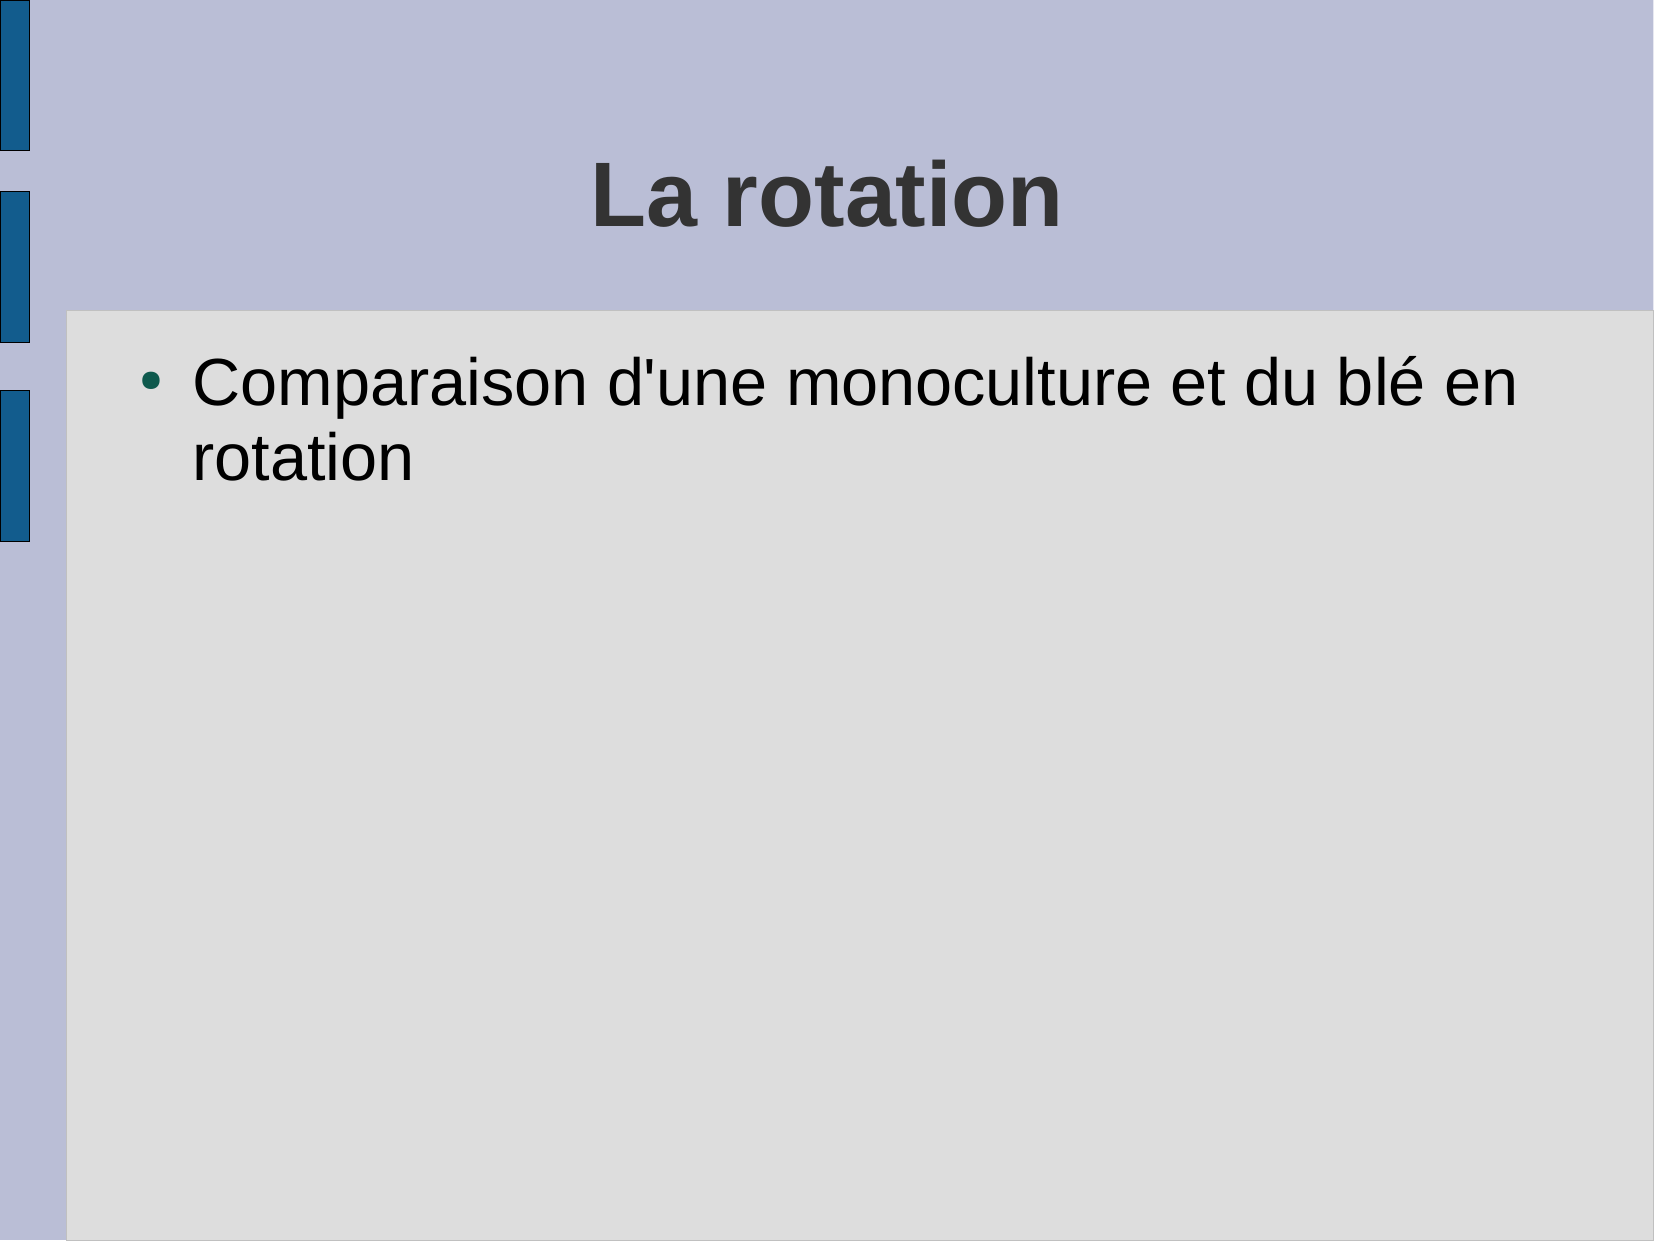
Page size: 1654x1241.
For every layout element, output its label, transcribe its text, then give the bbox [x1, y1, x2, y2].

title La rotation [121, 91, 1534, 299]
list Comparaison d'une monoculture et du blé en rotation [121, 344, 1534, 1127]
